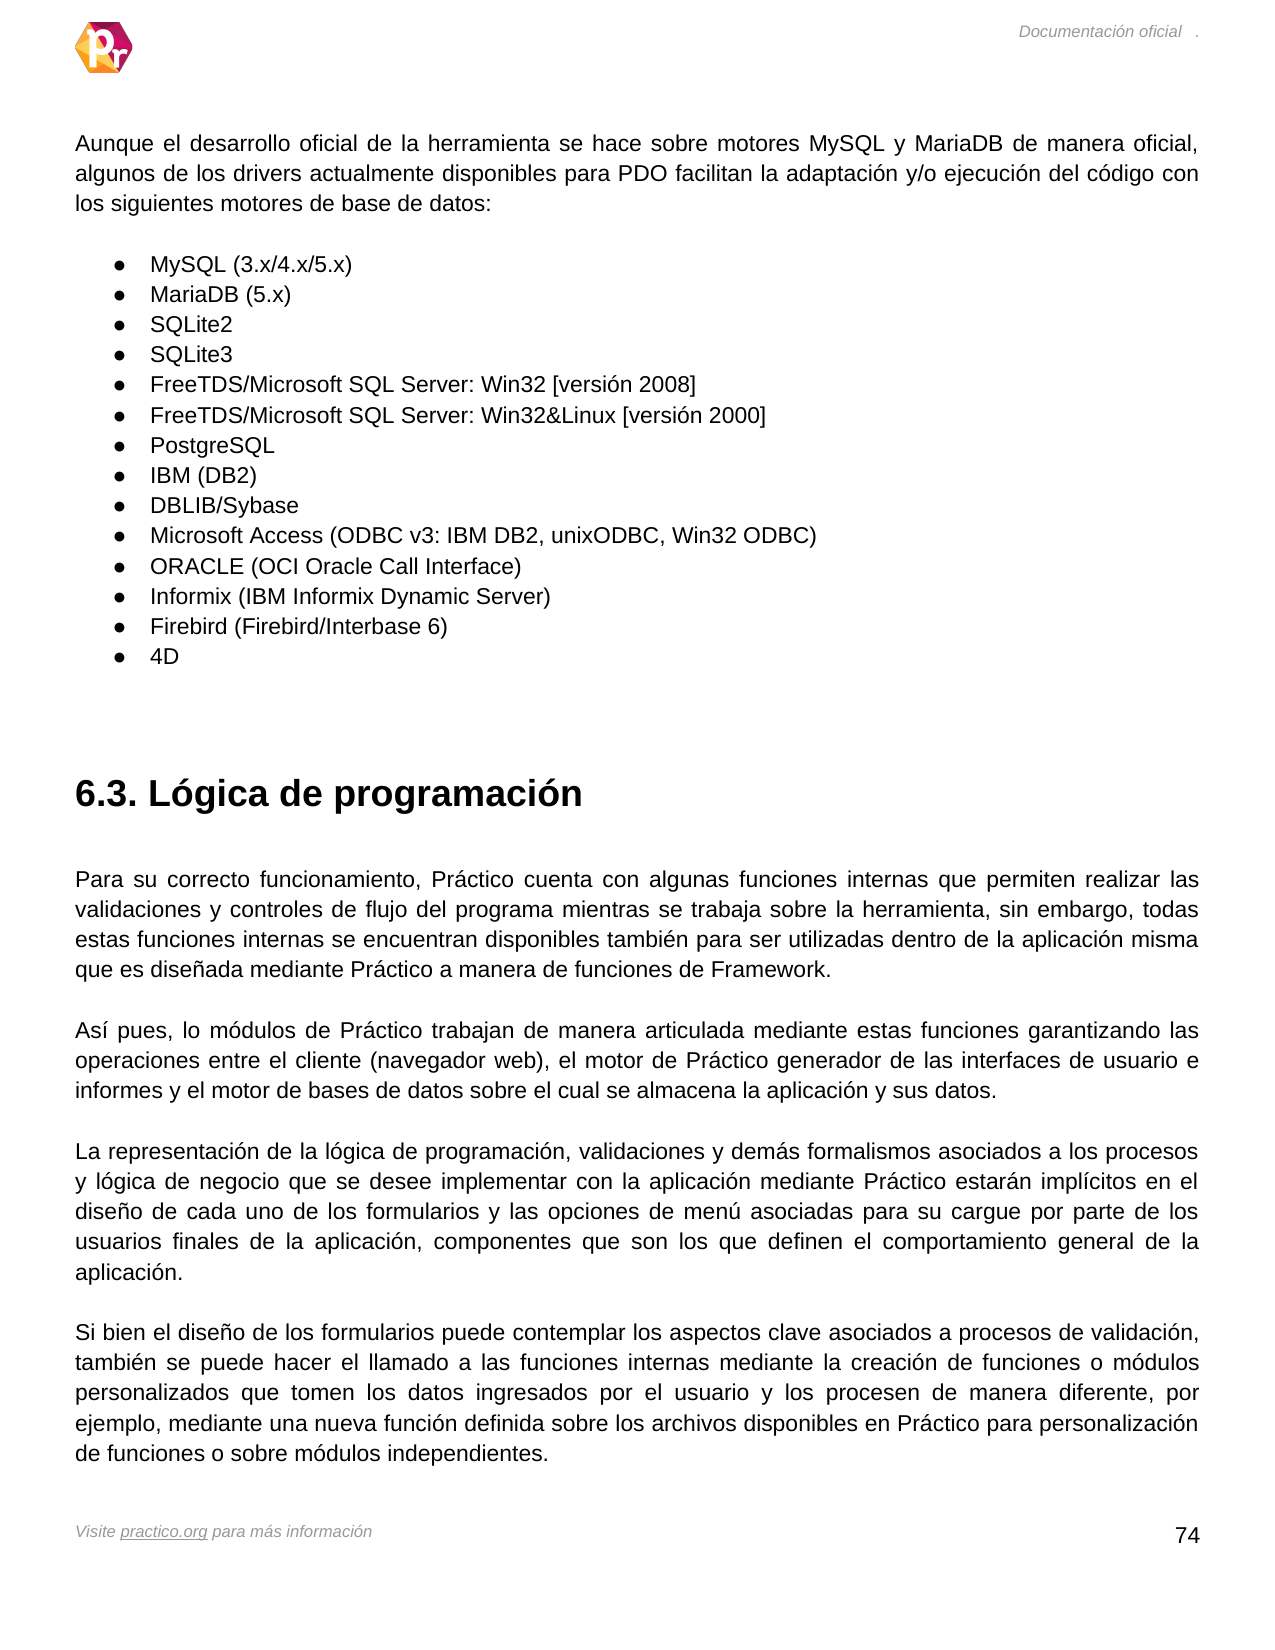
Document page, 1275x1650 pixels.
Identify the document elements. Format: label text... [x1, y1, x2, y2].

picture [75, 22, 133, 73]
list Informix (IBM Informix Dynamic Server) [112, 583, 1200, 609]
text Si bien el diseño de los formularios puede contemplar los aspectos clave asociados a procesos de validación, también se puede hacer el llamado a las funciones internas mediante la creación de funciones o módulos personalizados que tomen los datos ingresados por el usuario y los procesen de manera diferente, por ejemplo, mediante una nueva función definida sobre los archivos disponibles en Práctico para personalización de funciones o sobre módulos independientes. [75, 1319, 1200, 1466]
list 4D [112, 643, 1200, 669]
text La representación de la lógica de programación, validaciones y demás formalismos asociados a los procesos y lógica de negocio que se desee implementar con la aplicación mediante Práctico estarán implícitos en el diseño de cada uno de los formularios y las opciones de menú asociadas para su cargue por parte de los usuarios finales de la aplicación, componentes que son los que definen el comportamiento general de la aplicación. [75, 1138, 1200, 1285]
list ORACLE (OCI Oracle Call Interface) [112, 553, 1200, 579]
list SQLite2 [112, 311, 1200, 337]
list SQLite3 [112, 341, 1200, 367]
text Aunque el desarrollo oficial de la herramienta se hace sobre motores MySQL y MariaDB de manera oficial, algunos de los drivers actualmente disponibles para PDO facilitan la adaptación y/o ejecución del código con los siguientes motores de base de datos: [75, 130, 1200, 216]
text Así pues, lo módulos de Práctico trabajan de manera articulada mediante estas funciones garantizando las operaciones entre el cliente (navegador web), el motor de Práctico generador de las interfaces de usuario e informes y el motor de bases de datos sobre el cual se almacena la aplicación y sus datos. [75, 1017, 1200, 1103]
list DBLIB/Sybase [112, 492, 1200, 518]
subtitle 6.3. Lógica de programación [75, 771, 1200, 814]
list IBM (DB2) [112, 462, 1200, 488]
list MariaDB (5.x) [112, 281, 1200, 307]
list Firebird (Firebird/Interbase 6) [112, 613, 1200, 639]
list Microsoft Access (ODBC v3: IBM DB2, unixODBC, Win32 ODBC) [112, 522, 1200, 549]
text Para su correcto funcionamiento, Práctico cuenta con algunas funciones internas que permiten realizar las validaciones y controles de flujo del programa mientras se trabaja sobre la herramienta, sin embargo, todas estas funciones internas se encuentran disponibles también para ser utilizadas dentro de la aplicación misma que es diseñada mediante Práctico a manera de funciones de Framework. [75, 866, 1200, 983]
list MySQL (3.x/4.x/5.x) [112, 251, 1200, 277]
list PostgreSQL [112, 432, 1200, 458]
list FreeTDS/Microsoft SQL Server: Win32 [versión 2008] [112, 371, 1200, 398]
list FreeTDS/Microsoft SQL Server: Win32&Linux [versión 2000] [112, 402, 1200, 428]
